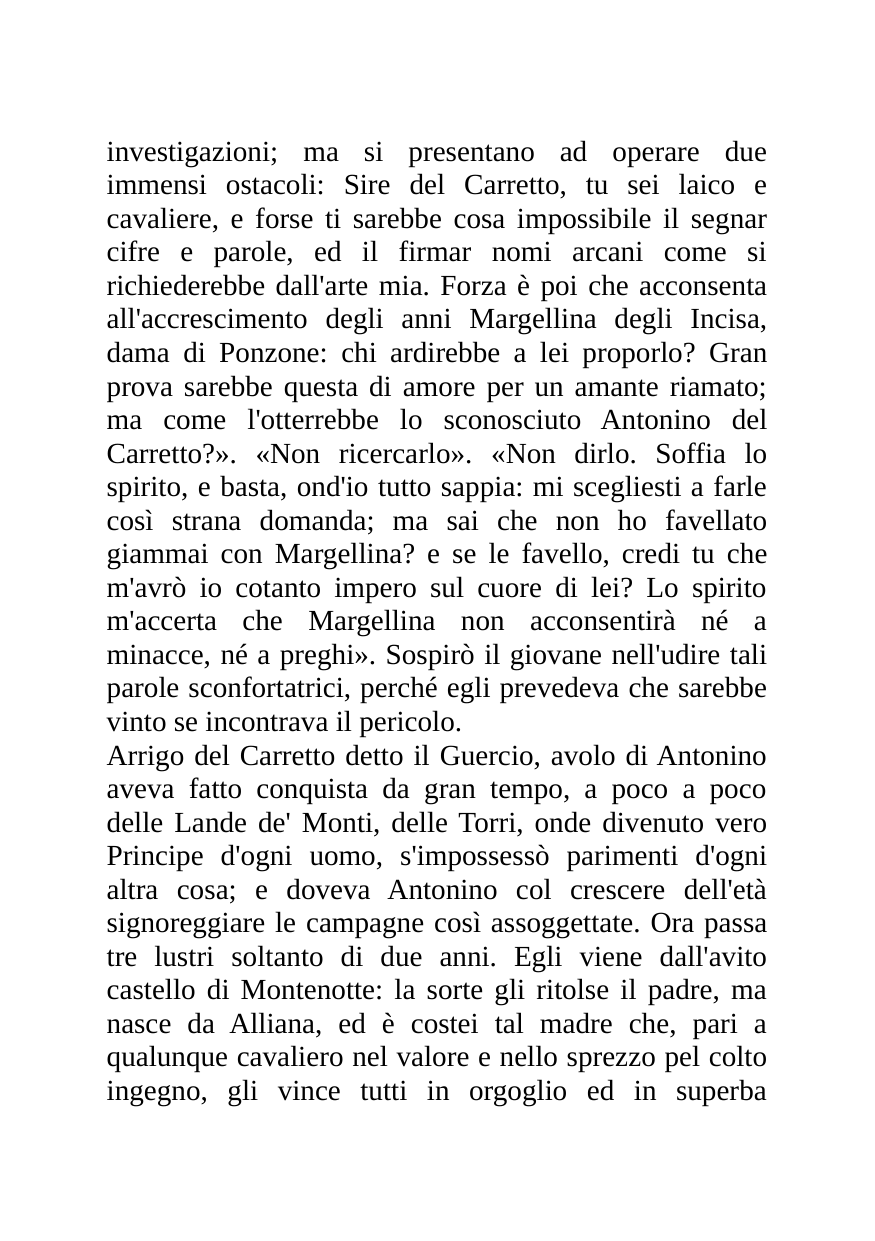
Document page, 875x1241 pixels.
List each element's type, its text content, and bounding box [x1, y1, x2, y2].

text Arrigo del Carretto detto il Guercio, avolo di Antonino aveva fatto conquista da gran tempo, a poco a poco delle Lande de' Monti, delle Torri, onde divenuto vero Principe d'ogni uomo, s'impossessò parimenti d'ogni altra cosa; e doveva Antonino col crescere dell'età signoreggiare le campagne così assoggettate. Ora passa tre lustri soltanto di due anni. Egli viene dall'avito castello di Montenotte: la sorte gli ritolse il padre, ma nasce da Alliana, ed è costei tal madre che, pari a qualunque cavaliero nel valore e nello sprezzo pel colto ingegno, gli vince tutti in orgoglio ed in superba [106, 738, 768, 1107]
text investigazioni; ma si presentano ad operare due immensi ostacoli: Sire del Carretto, tu sei laico e cavaliere, e forse ti sarebbe cosa impossibile il segnar cifre e parole, ed il firmar nomi arcani come si richiederebbe dall'arte mia. Forza è poi che acconsenta all'accrescimento degli anni Margellina degli Incisa, dama di Ponzone: chi ardirebbe a lei proporlo? Gran prova sarebbe questa di amore per un amante riamato; ma come l'otterrebbe lo sconosciuto Antonino del Carretto?». «Non ricercarlo». «Non dirlo. Soffia lo spirito, e basta, ond'io tutto sappia: mi scegliesti a farle così strana domanda; ma sai che non ho favellato giammai con Margellina? e se le favello, credi tu che m'avrò io cotanto impero sul cuore di lei? Lo spirito m'accerta che Margellina non acconsentirà né a minacce, né a preghi». Sospirò il giovane nell'udire tali parole sconfortatrici, perché egli prevedeva che sarebbe vinto se incontrava il pericolo. [106, 134, 768, 738]
